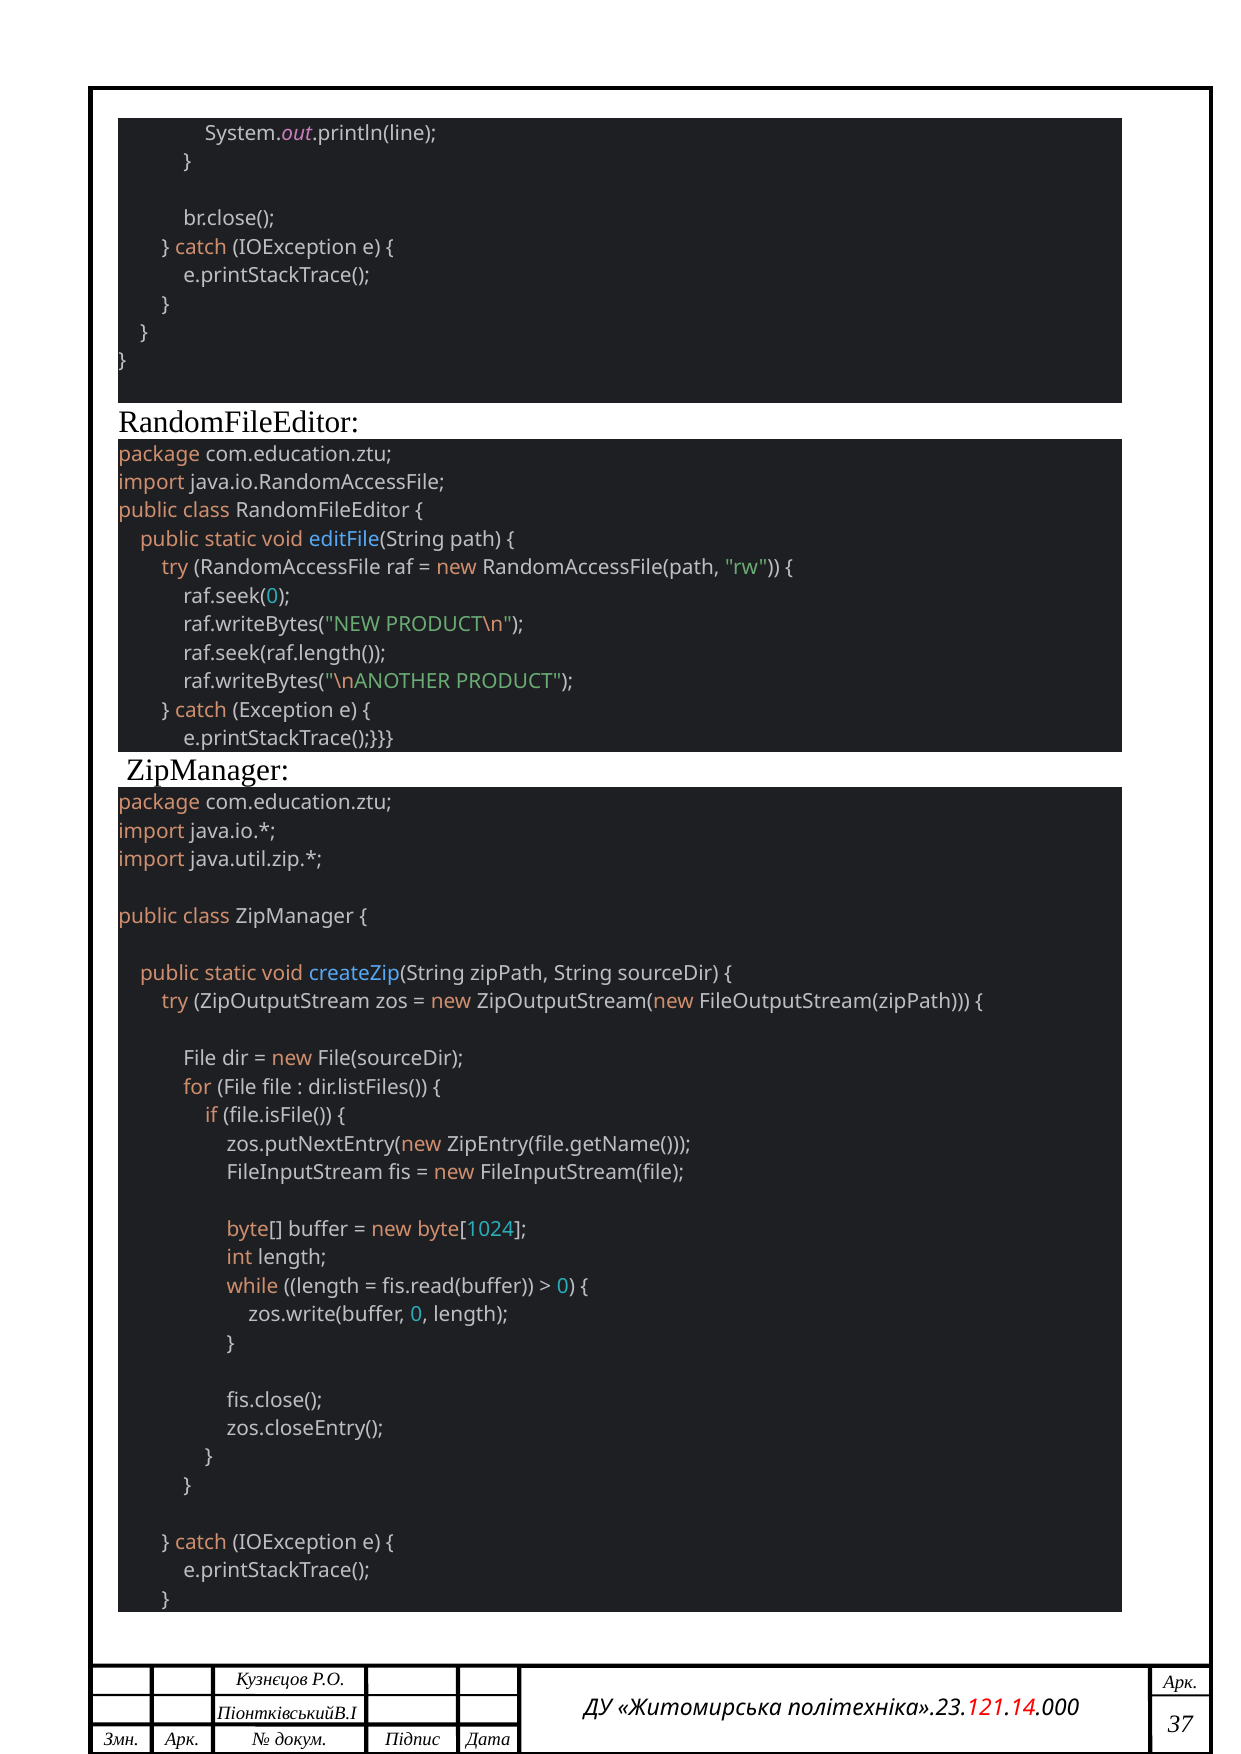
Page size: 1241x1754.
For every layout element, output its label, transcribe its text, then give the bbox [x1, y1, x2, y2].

text System.out.println(line); } br.close(); } catch (IOException e) { e.printStackTrace(); } } } [118, 118, 1122, 403]
text RandomFileEditor: [118, 403, 1122, 439]
text package com.education.ztu; import java.io.RandomAccessFile; public class RandomFileEditor { public static void editFile(String path) { try (RandomAccessFile raf = new RandomAccessFile(path, "rw")) { raf.seek(0); raf.writeBytes("NEW PRODUCT\n"); raf.seek(raf.length()); raf.writeBytes("\nANOTHER PRODUCT"); } catch (Exception e) { e.printStackTrace();}}} [118, 439, 1122, 752]
text ZipManager: [118, 752, 1122, 787]
text package com.education.ztu; import java.io.*; import java.util.zip.*; public class ZipManager { public static void createZip(String zipPath, String sourceDir) { try (ZipOutputStream zos = new ZipOutputStream(new FileOutputStream(zipPath))) { File dir = new File(sourceDir); for (File file : dir.listFiles()) { if (file.isFile()) { zos.putNextEntry(new ZipEntry(file.getName())); FileInputStream fis = new FileInputStream(file); byte[] buffer = new byte[1024]; int length; while ((length = fis.read(buffer)) > 0) { zos.write(buffer, 0, length); } fis.close(); zos.closeEntry(); } } } catch (IOException e) { e.printStackTrace(); } [118, 787, 1122, 1612]
